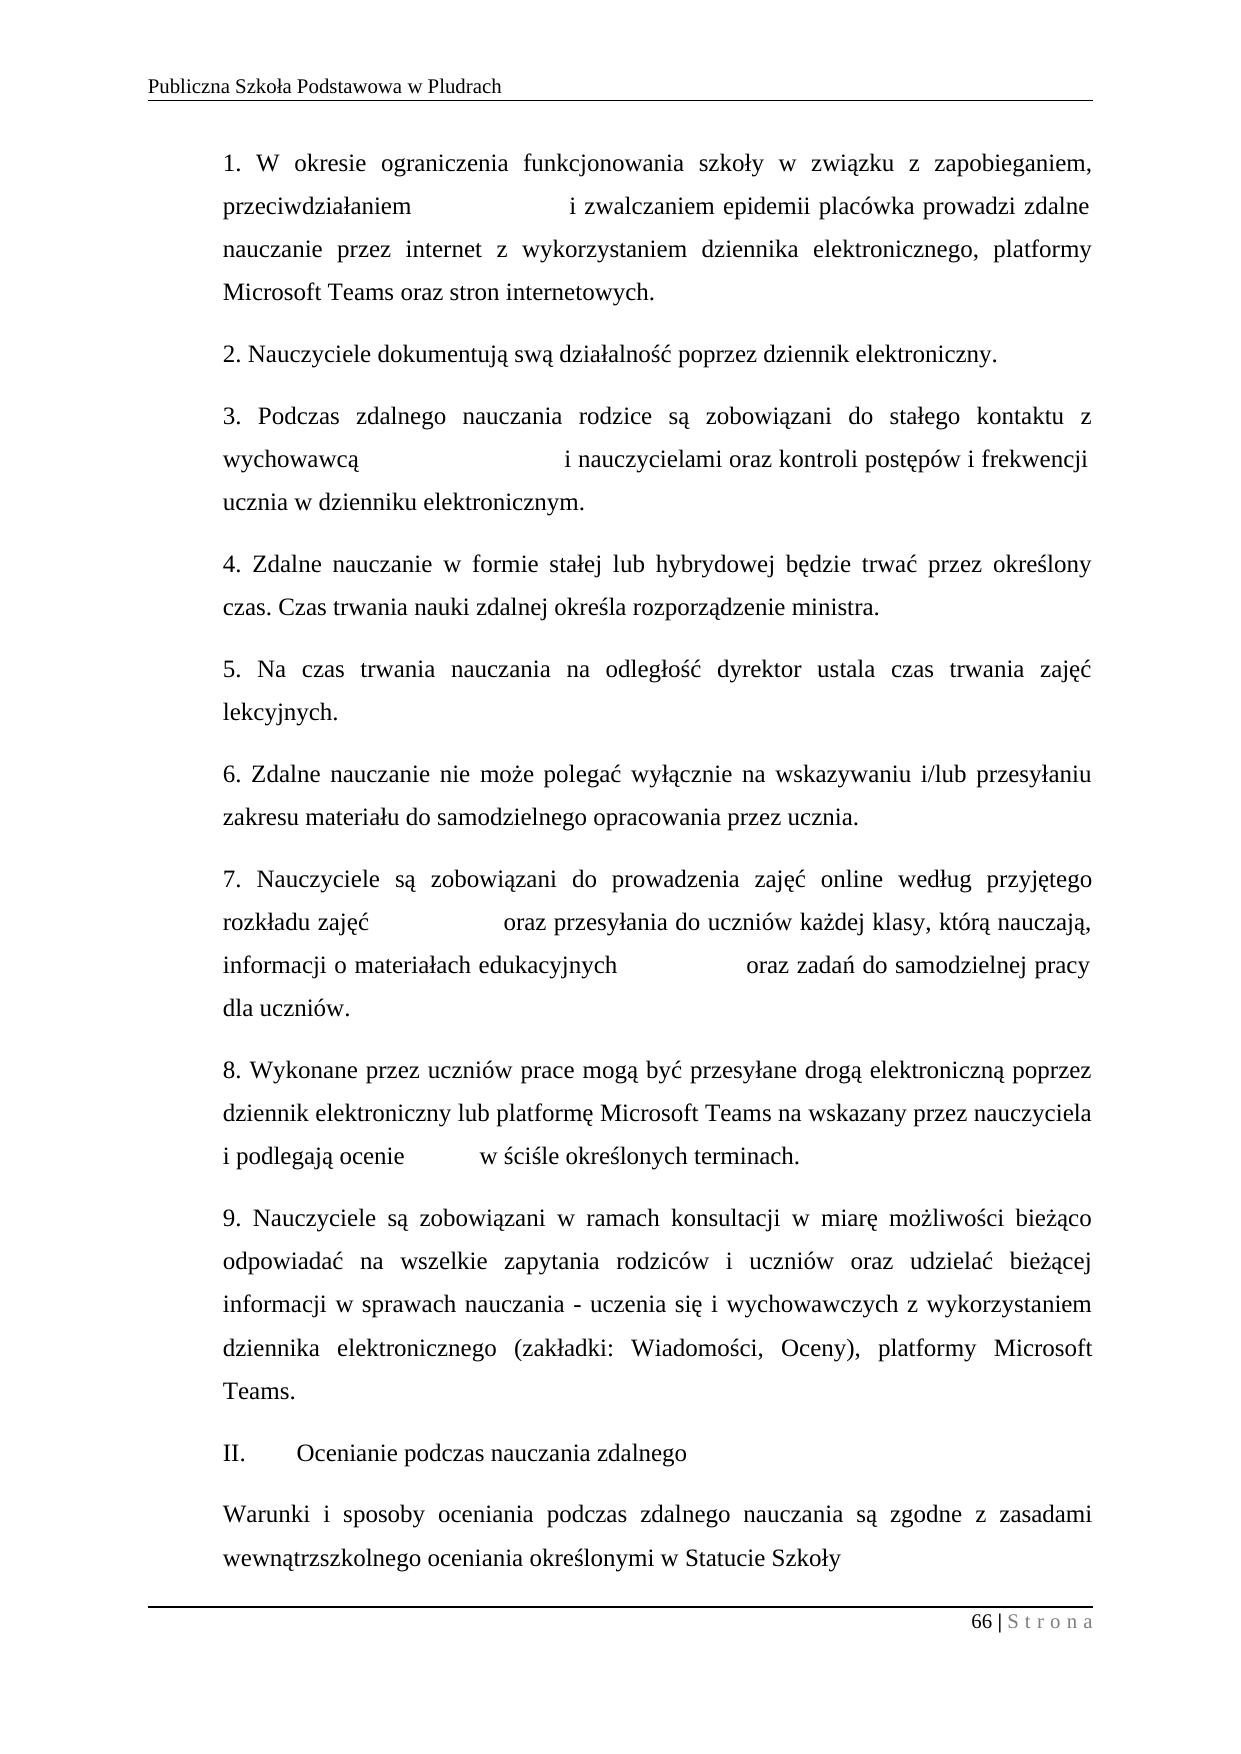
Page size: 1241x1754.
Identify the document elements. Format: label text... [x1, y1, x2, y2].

list II. Ocenianie podczas nauczania zdalnego [223, 1438, 1093, 1466]
list 8. Wykonane przez uczniów prace mogą być przesyłane drogą elektroniczną poprzez dziennik elektroniczny lub platformę Microsoft Teams na wskazany przez nauczyciela i podlegają ocenie w ściśle określonych terminach. [223, 1055, 1093, 1170]
list 4. Zdalne nauczanie w formie stałej lub hybrydowej będzie trwać przez określony czas. Czas trwania nauki zdalnej określa rozporządzenie ministra. [223, 549, 1093, 621]
list 5. Na czas trwania nauczania na odległość dyrektor ustala czas trwania zajęć lekcyjnych. [223, 654, 1093, 726]
list 3. Podczas zdalnego nauczania rodzice są zobowiązani do stałego kontaktu z wychowawcą i nauczycielami oraz kontroli postępów i frekwencji ucznia w dzienniku elektronicznym. [223, 401, 1093, 516]
list 7. Nauczyciele są zobowiązani do prowadzenia zajęć online według przyjętego rozkładu zajęć oraz przesyłania do uczniów każdej klasy, którą nauczają, informacji o materiałach edukacyjnych oraz zadań do samodzielnej pracy dla uczniów. [223, 864, 1093, 1022]
list Warunki i sposoby oceniania podczas zdalnego nauczania są zgodne z zasadami wewnątrzszkolnego oceniania określonymi w Statucie Szkoły [223, 1499, 1093, 1571]
list 2. Nauczyciele dokumentują swą działalność poprzez dziennik elektroniczny. [223, 339, 1093, 368]
list 1. W okresie ograniczenia funkcjonowania szkoły w związku z zapobieganiem, przeciwdziałaniem i zwalczaniem epidemii placówka prowadzi zdalne nauczanie przez internet z wykorzystaniem dziennika elektronicznego, platformy Microsoft Teams oraz stron internetowych. [223, 148, 1093, 306]
list 6. Zdalne nauczanie nie może polegać wyłącznie na wskazywaniu i/lub przesyłaniu zakresu materiału do samodzielnego opracowania przez ucznia. [223, 759, 1093, 831]
list 9. Nauczyciele są zobowiązani w ramach konsultacji w miarę możliwości bieżąco odpowiadać na wszelkie zapytania rodziców i uczniów oraz udzielać bieżącej informacji w sprawach nauczania - uczenia się i wychowawczych z wykorzystaniem dziennika elektronicznego (zakładki: Wiadomości, Oceny), platformy Microsoft Teams. [223, 1203, 1093, 1404]
